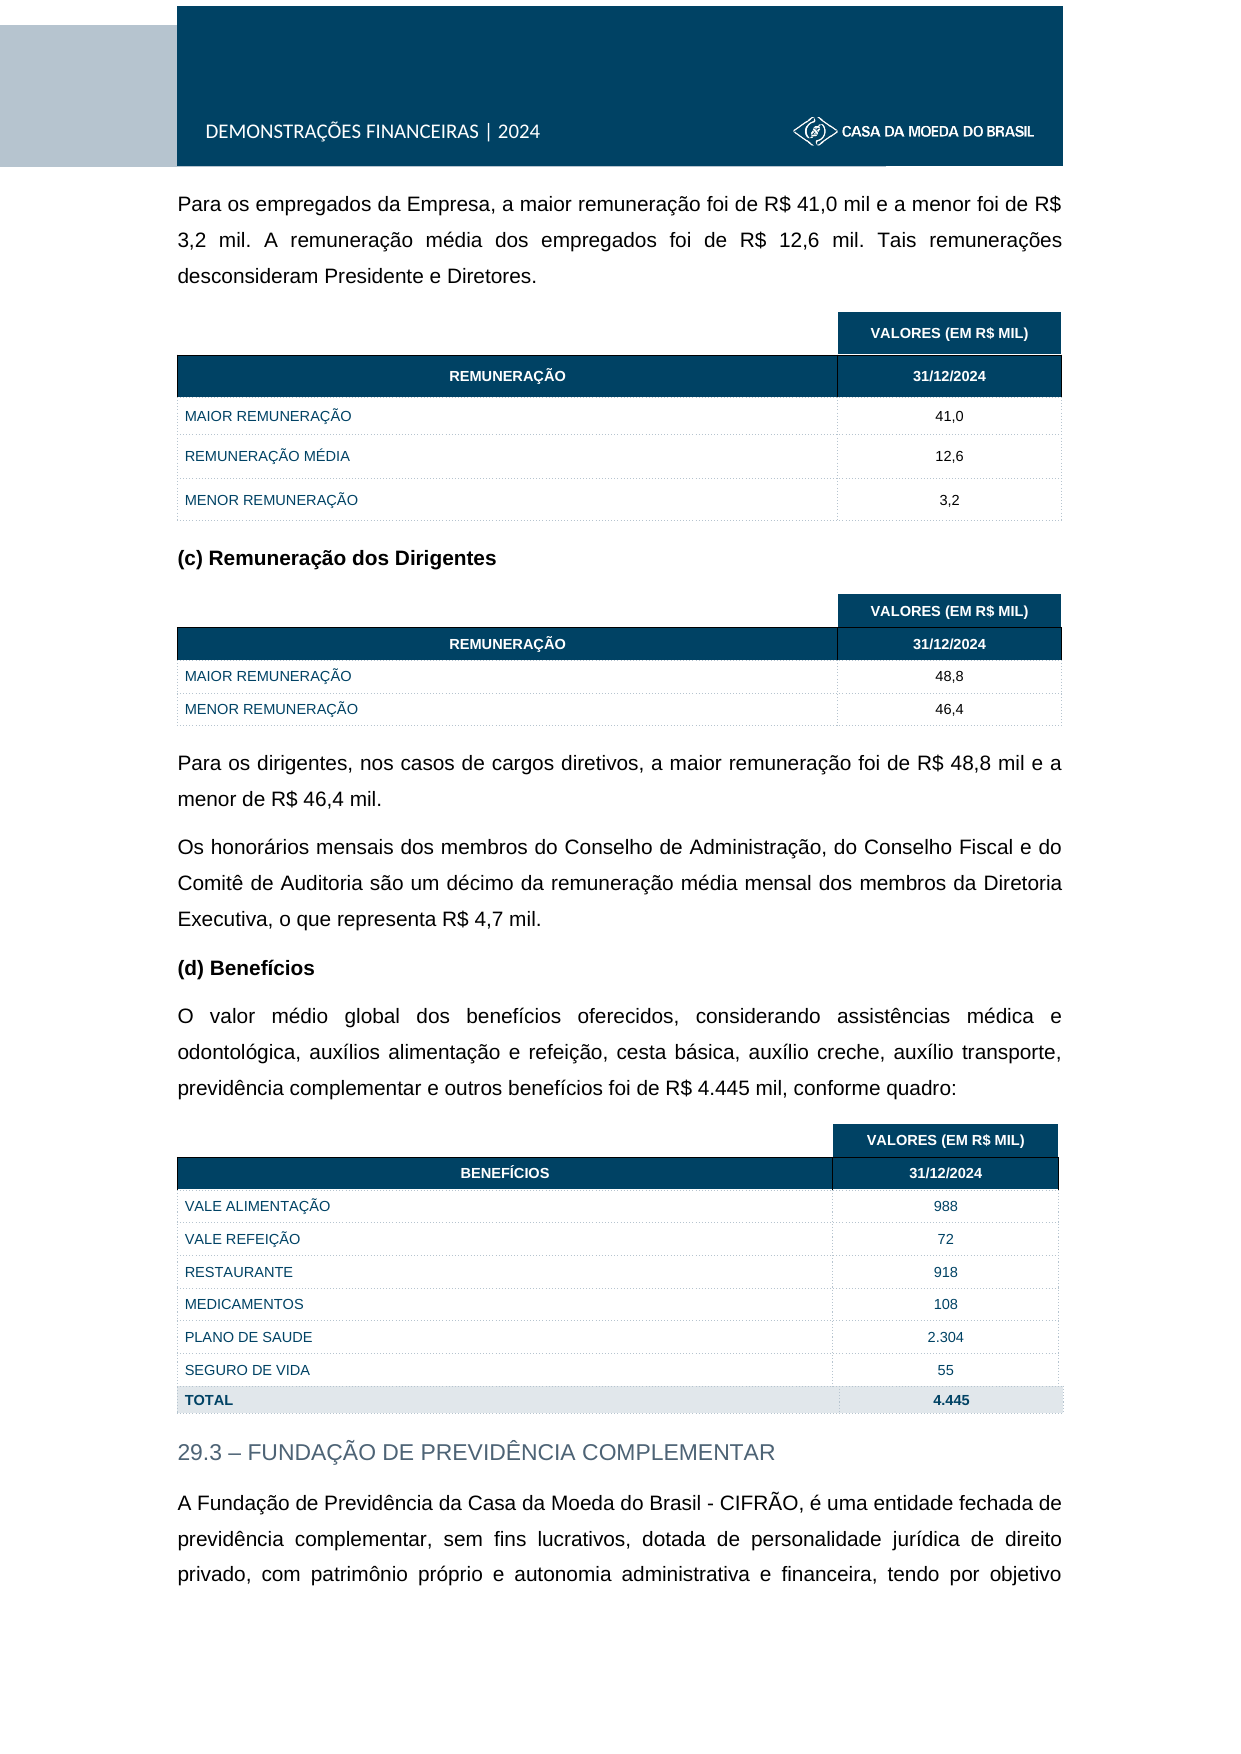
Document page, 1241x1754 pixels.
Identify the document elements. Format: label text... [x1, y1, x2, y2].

table_header VALORES (EM R$ MIL) [838, 312, 1061, 354]
table_cell RESTAURANTE [177, 1255, 833, 1288]
table_cell [1059, 1288, 1063, 1320]
table_cell VALE REFEIÇÃO [177, 1222, 833, 1255]
table_cell 108 [833, 1288, 1058, 1320]
table_cell 2.304 [833, 1320, 1058, 1353]
table_cell [1059, 1320, 1063, 1353]
text A Fundação de Previdência da Casa da Moeda do Brasil - CIFRÃO, é uma entidade fechada de previdência complementar, sem fins lucrativos, dotada de personalidade jurídica de direito privado, com patrimônio próprio e autonomia administrativa e financeira, tendo por objetivo [177, 1490, 1063, 1586]
text Para os empregados da Empresa, a maior remuneração foi de R$ 41,0 mil e a menor foi de R$ 3,2 mil. A remuneração média dos empregados foi de R$ 12,6 mil. Tais remunerações desconsideram Presidente e Diretores. [177, 192, 1063, 288]
table_cell 41,0 [838, 397, 1061, 433]
table_cell 48,8 [838, 660, 1061, 692]
text (d) Benefícios [177, 955, 1063, 979]
table_cell [1059, 1353, 1063, 1386]
text (c) Remuneração dos Dirigentes [177, 546, 1063, 570]
table_cell 988 [833, 1190, 1058, 1222]
table_cell SEGURO DE VIDA [177, 1353, 833, 1386]
text Os honorários mensais dos membros do Conselho de Administração, do Conselho Fiscal e do Comitê de Auditoria são um décimo da remuneração média mensal dos membros da Diretoria Executiva, o que representa R$ 4,7 mil. [177, 835, 1063, 931]
table_cell MAIOR REMUNERAÇÃO [177, 660, 838, 692]
table_cell 918 [833, 1255, 1058, 1288]
table_cell REMUNERAÇÃO [178, 628, 837, 660]
table_header VALORES (EM R$ MIL) [833, 1124, 1058, 1157]
table_cell 46,4 [838, 693, 1061, 725]
table_cell 4.445 [839, 1386, 1063, 1413]
table_cell MAIOR REMUNERAÇÃO [177, 397, 838, 433]
table_header [177, 312, 838, 354]
table_cell TOTAL [177, 1386, 839, 1413]
table_cell [1059, 1190, 1063, 1222]
table_cell REMUNERAÇÃO [178, 356, 837, 397]
table_cell REMUNERAÇÃO MÉDIA [177, 434, 838, 478]
table_header VALORES (EM R$ MIL) [838, 594, 1061, 627]
text O valor médio global dos benefícios oferecidos, considerando assistências médica e odontológica, auxílios alimentação e refeição, cesta básica, auxílio creche, auxílio transporte, previdência complementar e outros benefícios foi de R$ 4.445 mil, conforme quadro: [177, 1004, 1063, 1099]
table_cell MENOR REMUNERAÇÃO [177, 478, 838, 520]
table_cell [1059, 1222, 1063, 1255]
table_cell MEDICAMENTOS [177, 1288, 833, 1320]
table_header [177, 594, 838, 627]
text Para os dirigentes, nos casos de cargos diretivos, a maior remuneração foi de R$ 48,8 mil e a menor de R$ 46,4 mil. [177, 751, 1063, 811]
table_cell PLANO DE SAUDE [177, 1320, 833, 1353]
table_cell 31/12/2024 [833, 1158, 1058, 1189]
table_cell 31/12/2024 [838, 356, 1061, 397]
table_cell 72 [833, 1222, 1058, 1255]
table_header [1059, 1124, 1063, 1157]
table_cell VALE ALIMENTAÇÃO [177, 1190, 833, 1222]
table_cell 55 [833, 1353, 1058, 1386]
table_cell MENOR REMUNERAÇÃO [177, 693, 838, 725]
table_cell 31/12/2024 [838, 628, 1061, 660]
table_cell BENEFÍCIOS [178, 1158, 832, 1189]
table_header [177, 1124, 833, 1157]
table_cell [1059, 1255, 1063, 1288]
table_cell 3,2 [838, 478, 1061, 520]
table_cell 12,6 [838, 434, 1061, 478]
text 29.3 – FUNDAÇÃO DE PREVIDÊNCIA COMPLEMENTAR [177, 1438, 1063, 1465]
table_cell [1059, 1157, 1063, 1189]
